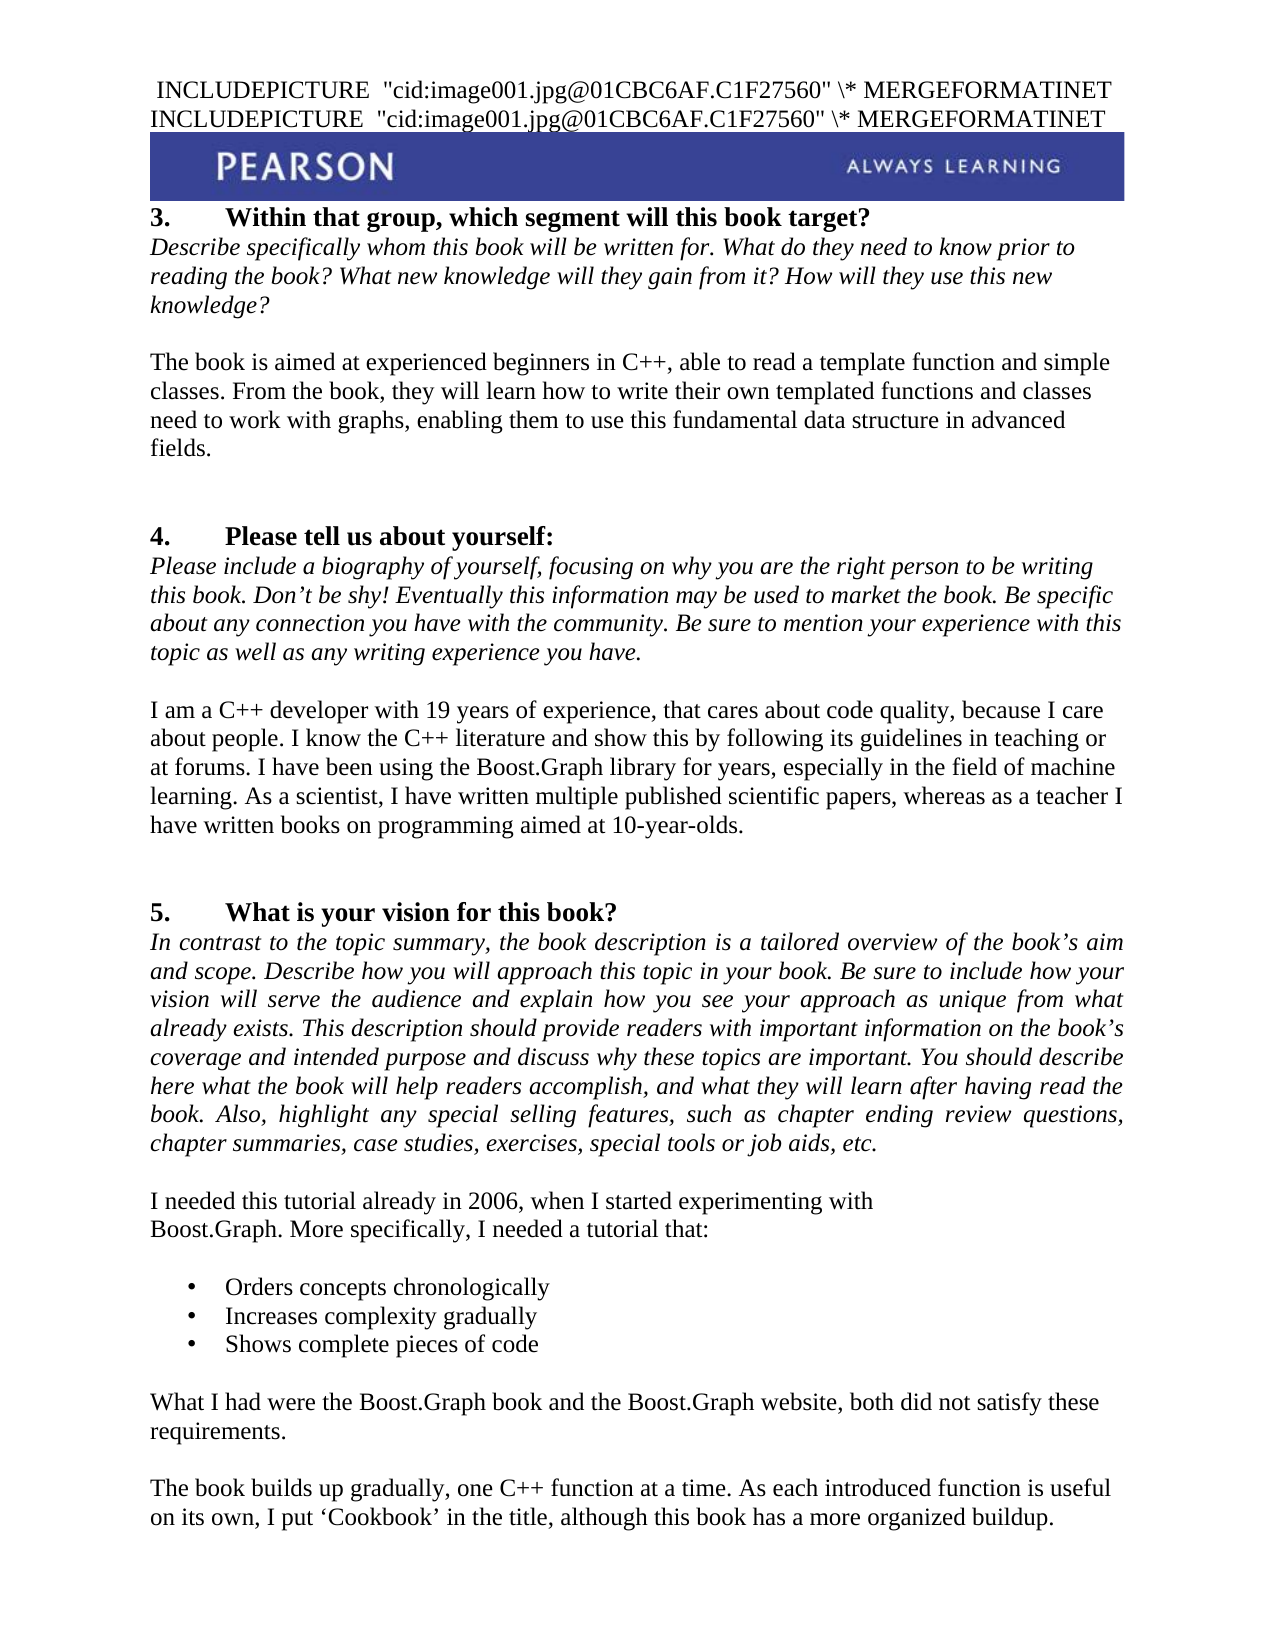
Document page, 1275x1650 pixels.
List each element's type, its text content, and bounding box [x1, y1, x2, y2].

list Shows complete pieces of code [187, 1329, 1125, 1358]
subtitle 4. Please tell us about yourself: [150, 520, 1125, 551]
subtitle I am a C++ developer with 19 years of experience, that cares about code quality, because I care about people. I know the C++ literature and show this by following its guidelines in teaching or at forums. I have been using the Boost.Graph library for years, especially in the field of machine learning. As a scientist, I have written multiple published scientific papers, whereas as a teacher I have written books on programming aimed at 10-year-olds. [150, 695, 1125, 838]
picture [150, 132, 1125, 201]
text What I had were the Boost.Graph book and the Boost.Graph website, both did not satisfy these requirements. [150, 1387, 1125, 1444]
text In contrast to the topic summary, the book description is a tailored overview of the book’s aim and scope. Describe how you will approach this topic in your book. Be sure to include how your vision will serve the audience and explain how you see your approach as unique from what already exists. This description should provide readers with important information on the book’s coverage and intended purpose and discuss why these topics are important. You should describe here what the book will help readers accomplish, and what they will learn after having read the book. Also, highlight any special selling features, such as chapter ending review questions, chapter summaries, case studies, exercises, special tools or job aids, etc. [150, 927, 1125, 1157]
text The book builds up gradually, one C++ function at a time. As each introduced function is useful on its own, I put ‘Cookbook’ in the title, although this book has a more organized buildup. [150, 1473, 1125, 1531]
text I needed this tutorial already in 2006, when I started experimenting with [150, 1186, 1125, 1214]
text The book is aimed at experienced beginners in C++, able to read a template function and simple classes. From the book, they will learn how to write their own templated functions and classes need to work with graphs, enabling them to use this fundamental data structure in advanced fields. [150, 347, 1125, 462]
text Please include a biography of yourself, focusing on why you are the right person to be writing this book. Don’t be shy! Eventually this information may be used to market the book. Be specific about any connection you have with the community. Be sure to mention your experience with this topic as well as any writing experience you have. [150, 551, 1125, 666]
list Orders concepts chronologically [187, 1272, 1125, 1301]
subtitle 3. Within that group, which segment will this book target? [150, 201, 1125, 232]
text Describe specifically whom this book will be written for. What do they need to know prior to reading the book? What new knowledge will they gain from it? How will they use this new knowledge? [150, 232, 1125, 318]
subtitle 5. What is your vision for this book? [150, 896, 1125, 927]
list Increases complexity gradually [187, 1301, 1125, 1329]
text Boost.Graph. More specifically, I needed a tutorial that: [150, 1214, 1125, 1243]
